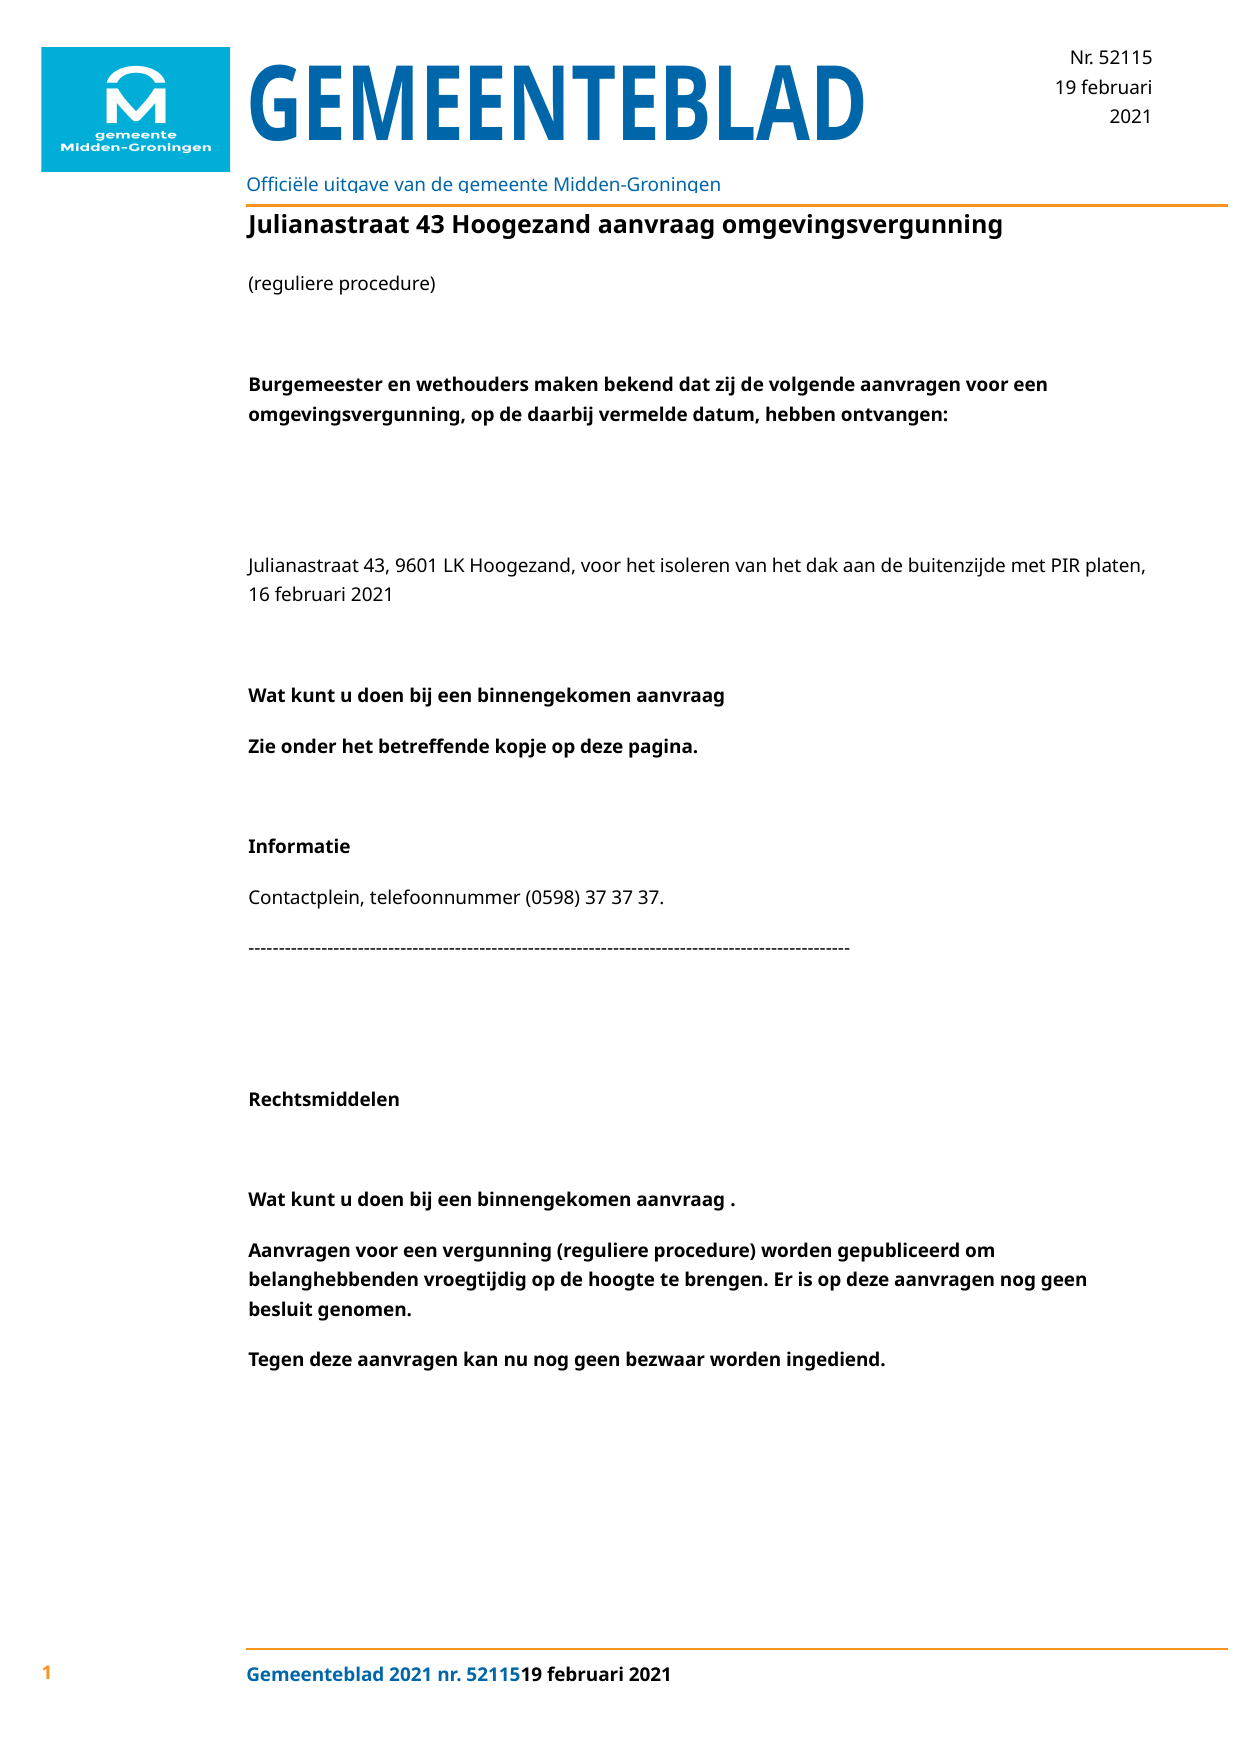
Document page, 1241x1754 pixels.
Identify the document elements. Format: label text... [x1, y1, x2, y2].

text (reguliere procedure) [248, 270, 1152, 296]
text Julianastraat 43 Hoogezand aanvraag omgevingsvergunning [248, 207, 1152, 241]
picture [184, 146, 190, 153]
picture [107, 89, 165, 122]
text Wat kunt u doen bij een binnengekomen aanvraag [248, 682, 1152, 708]
text Burgemeester en wethouders maken bekend dat zij de volgende aanvragen voor een omgevingsvergunning, op de daarbij vermelde datum, hebben ontvangen: [248, 371, 1152, 426]
text Informatie [248, 834, 1152, 859]
text Rechtsmiddelen [248, 1086, 1152, 1111]
picture [108, 66, 164, 82]
text Contactplein, telefoonnummer (0598) 37 37 37. [248, 884, 1152, 910]
text Zie onder het betreffende kopje op deze pagina. [248, 733, 1152, 758]
text Wat kunt u doen bij een binnengekomen aanvraag . [248, 1187, 1152, 1212]
text --------------------------------------------------------------------------------------------------- [248, 934, 1152, 960]
text Julianastraat 43, 9601 LK Hoogezand, voor het isoleren van het dak aan de buitenzijde met PIR platen, 16 februari 2021 [248, 552, 1152, 607]
text Tegen deze aanvragen kan nu nog geen bezwaar worden ingediend. [248, 1347, 1152, 1372]
text Aanvragen voor een vergunning (reguliere procedure) worden gepubliceerd om belanghebbenden vroegtijdig op de hoogte te brengen. Er is op deze aanvragen nog geen besluit genomen. [248, 1237, 1152, 1322]
